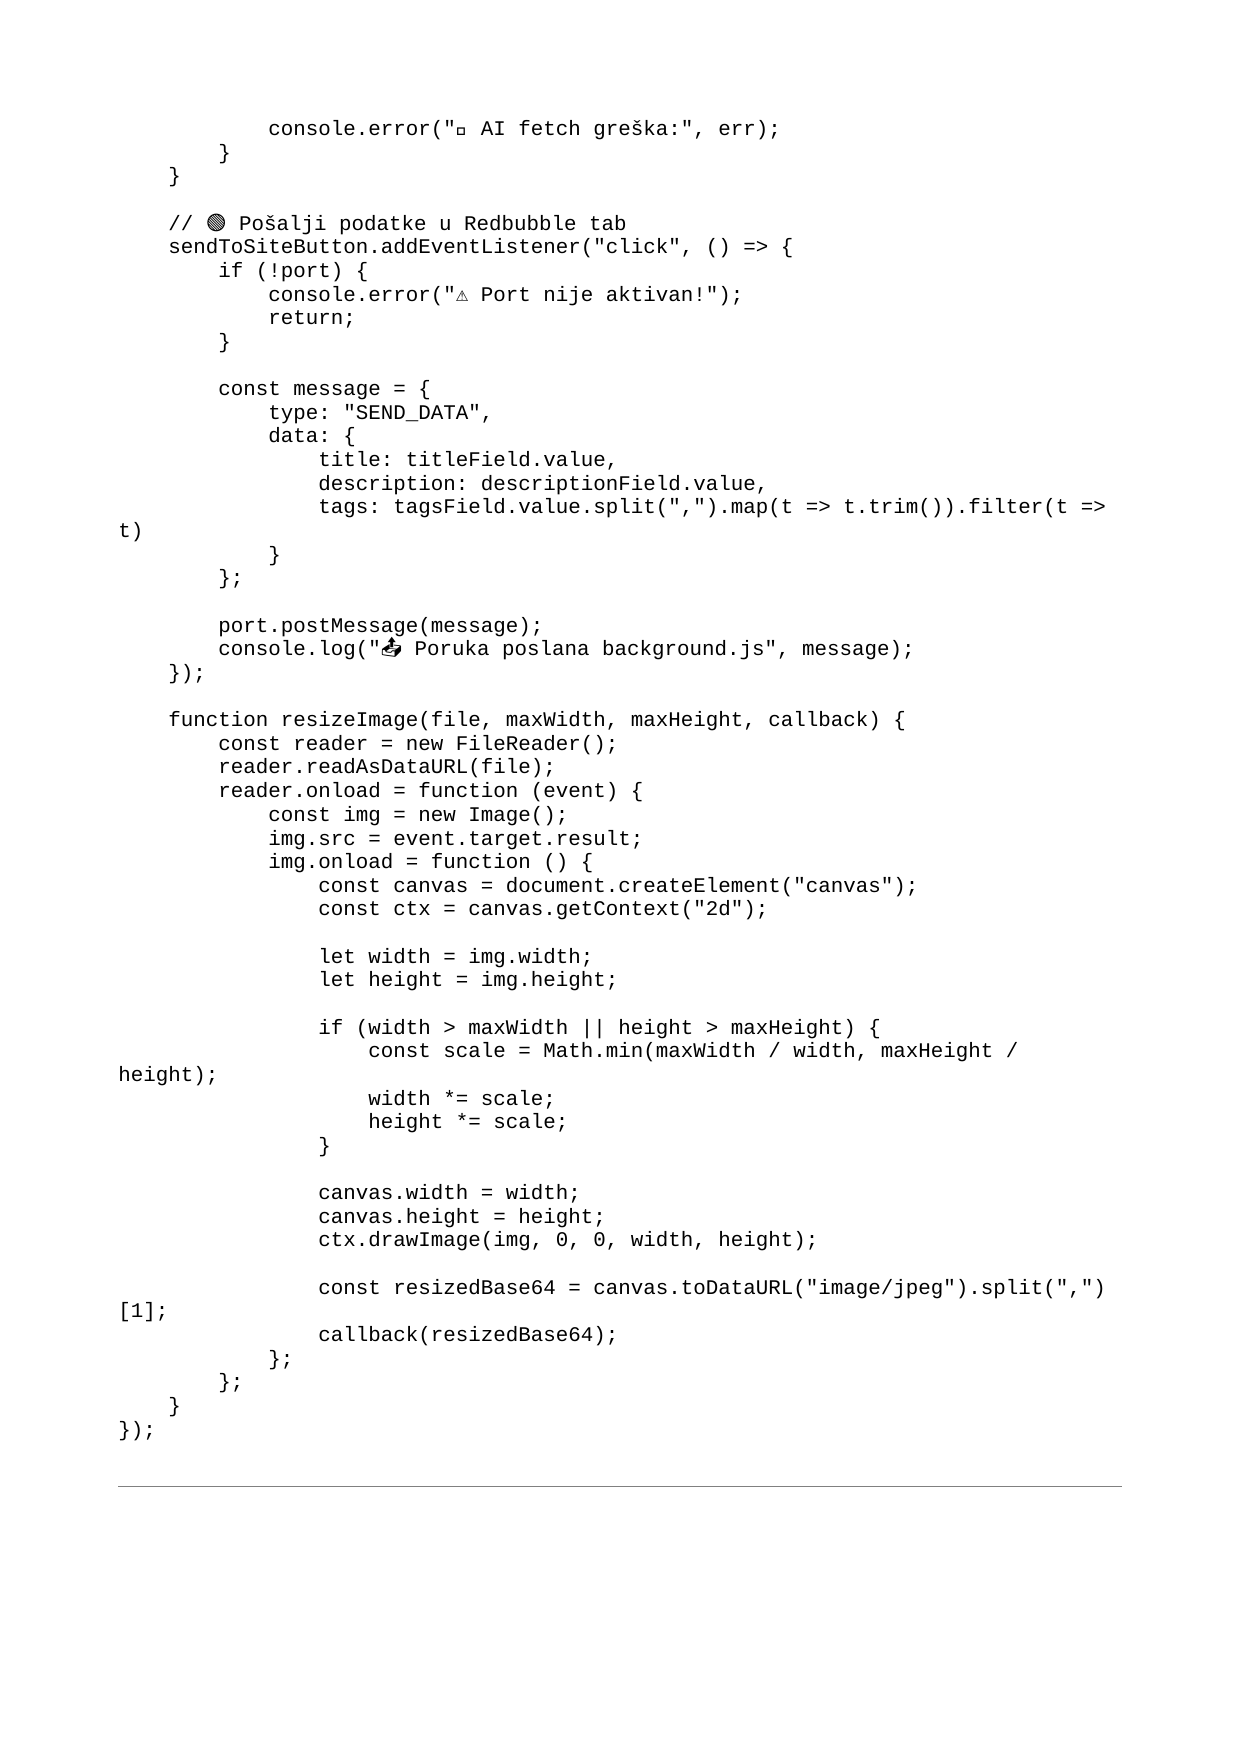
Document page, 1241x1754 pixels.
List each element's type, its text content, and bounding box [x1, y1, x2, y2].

text height *= scale; [118, 1111, 1122, 1135]
text img.onload = function () { [118, 851, 1122, 875]
text callback(resizedBase64); [118, 1324, 1122, 1348]
text title: titleField.value, [118, 449, 1122, 473]
text port.postMessage(message); [118, 615, 1122, 638]
text let height = img.height; [118, 969, 1122, 993]
text canvas.height = height; [118, 1206, 1122, 1229]
text reader.readAsDataURL(file); [118, 757, 1122, 780]
text } [118, 142, 1122, 165]
text } [118, 1135, 1122, 1158]
text const scale = Math.min(maxWidth / width, maxHeight / height); [118, 1040, 1122, 1088]
text const resizedBase64 = canvas.toDataURL("image/jpeg").split(",")[1]; [118, 1277, 1122, 1324]
text console.error("❌ AI fetch greška:", err); [118, 118, 1122, 142]
text } [118, 165, 1122, 189]
text img.src = event.target.result; [118, 827, 1122, 851]
text type: "SEND_DATA", [118, 402, 1122, 426]
text if (!port) { [118, 260, 1122, 284]
text } [118, 544, 1122, 567]
text ctx.drawImage(img, 0, 0, width, height); [118, 1229, 1122, 1253]
text const ctx = canvas.getContext("2d"); [118, 898, 1122, 922]
text let width = img.width; [118, 946, 1122, 969]
text // 🟢 Pošalji podatke u Redbubble tab [118, 213, 1122, 236]
text }; [118, 567, 1122, 591]
text }); [118, 662, 1122, 686]
text reader.onload = function (event) { [118, 780, 1122, 804]
text description: descriptionField.value, [118, 473, 1122, 496]
text }); [118, 1419, 1122, 1442]
text console.error("⚠ Port nije aktivan!"); [118, 284, 1122, 307]
text const canvas = document.createElement("canvas"); [118, 875, 1122, 898]
text const message = { [118, 378, 1122, 402]
text }; [118, 1371, 1122, 1395]
text console.log("📤 Poruka poslana background.js", message); [118, 638, 1122, 662]
text width *= scale; [118, 1088, 1122, 1111]
text const reader = new FileReader(); [118, 733, 1122, 757]
text if (width > maxWidth || height > maxHeight) { [118, 1017, 1122, 1040]
text sendToSiteButton.addEventListener("click", () => { [118, 236, 1122, 260]
text } [118, 331, 1122, 354]
text }; [118, 1348, 1122, 1371]
text data: { [118, 426, 1122, 449]
text function resizeImage(file, maxWidth, maxHeight, callback) { [118, 709, 1122, 733]
text const img = new Image(); [118, 804, 1122, 827]
text return; [118, 307, 1122, 331]
text canvas.width = width; [118, 1182, 1122, 1206]
text tags: tagsField.value.split(",").map(t => t.trim()).filter(t => t) [118, 496, 1122, 544]
text } [118, 1395, 1122, 1419]
